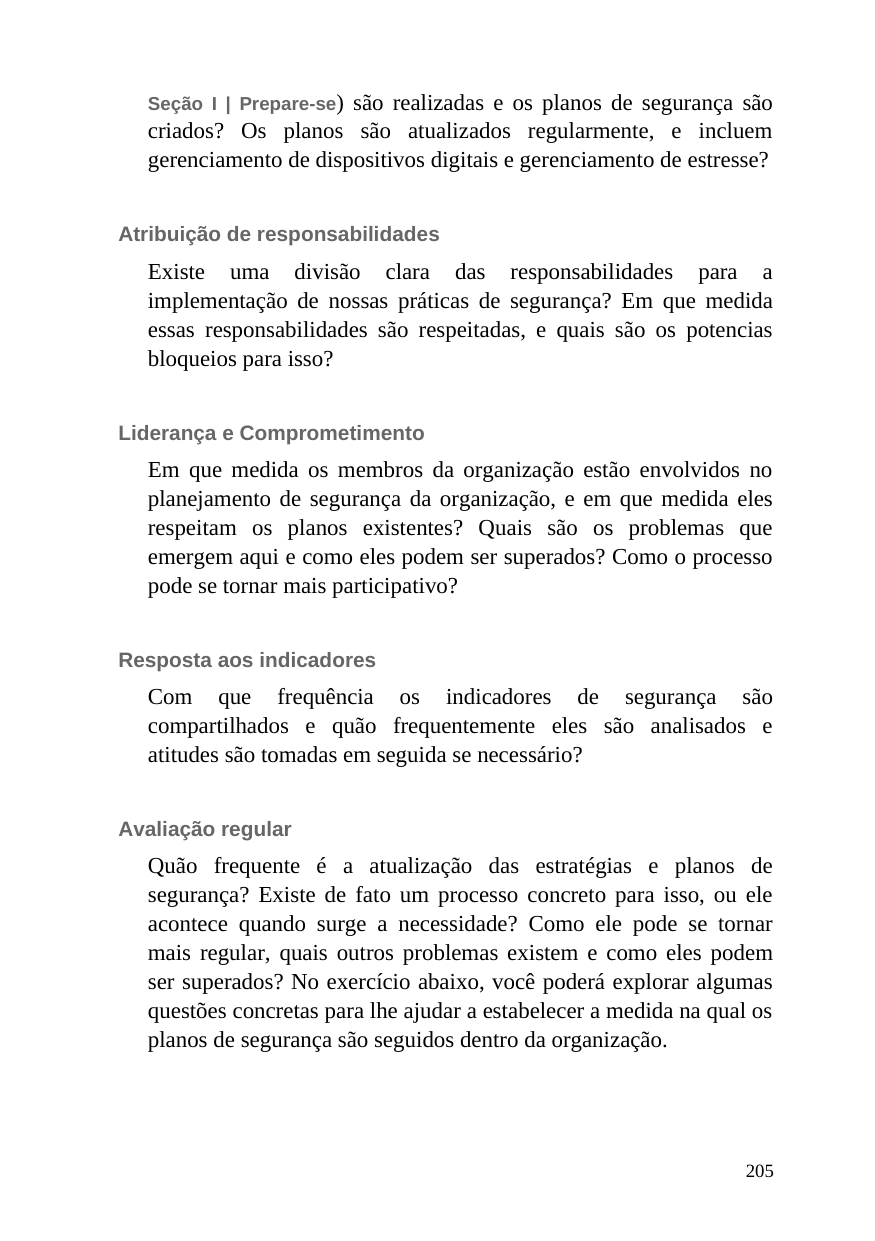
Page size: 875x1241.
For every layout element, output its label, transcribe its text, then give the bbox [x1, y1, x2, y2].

text Seção I | Prepare-se) são realizadas e os planos de segurança são criados? Os planos são atualizados regularmente, e incluem gerenciamento de dispositivos digitais e gerenciamento de estresse? [148, 88, 774, 173]
text Resposta aos indicadores [118, 647, 774, 671]
text Liderança e Comprometimento [118, 420, 774, 444]
text Avaliação regular [118, 817, 774, 841]
text Quão frequente é a atualização das estratégias e planos de segurança? Existe de fato um processo concreto para isso, ou ele acontece quando surge a necessidade? Como ele pode se tornar mais regular, quais outros problemas existem e como eles podem ser superados? No exercício abaixo, você poderá explorar algumas questões concretas para lhe ajudar a estabelecer a medida na qual os planos de segurança são seguidos dentro da organização. [148, 852, 774, 1053]
text Com que frequência os indicadores de segurança são compartilhados e quão frequentemente eles são analisados e atitudes são tomadas em seguida se necessário? [148, 683, 774, 767]
text Existe uma divisão clara das responsabilidades para a implementação de nossas práticas de segurança? Em que medida essas responsabilidades são respeitadas, e quais são os potencias bloqueios para isso? [148, 258, 774, 371]
text Em que medida os membros da organização estão envolvidos no planejamento de segurança da organização, e em que medida eles respeitam os planos existentes? Quais são os problemas que emergem aqui e como eles podem ser superados? Como o processo pode se tornar mais participativo? [148, 456, 774, 598]
text Atribuição de responsabilidades [118, 222, 774, 246]
